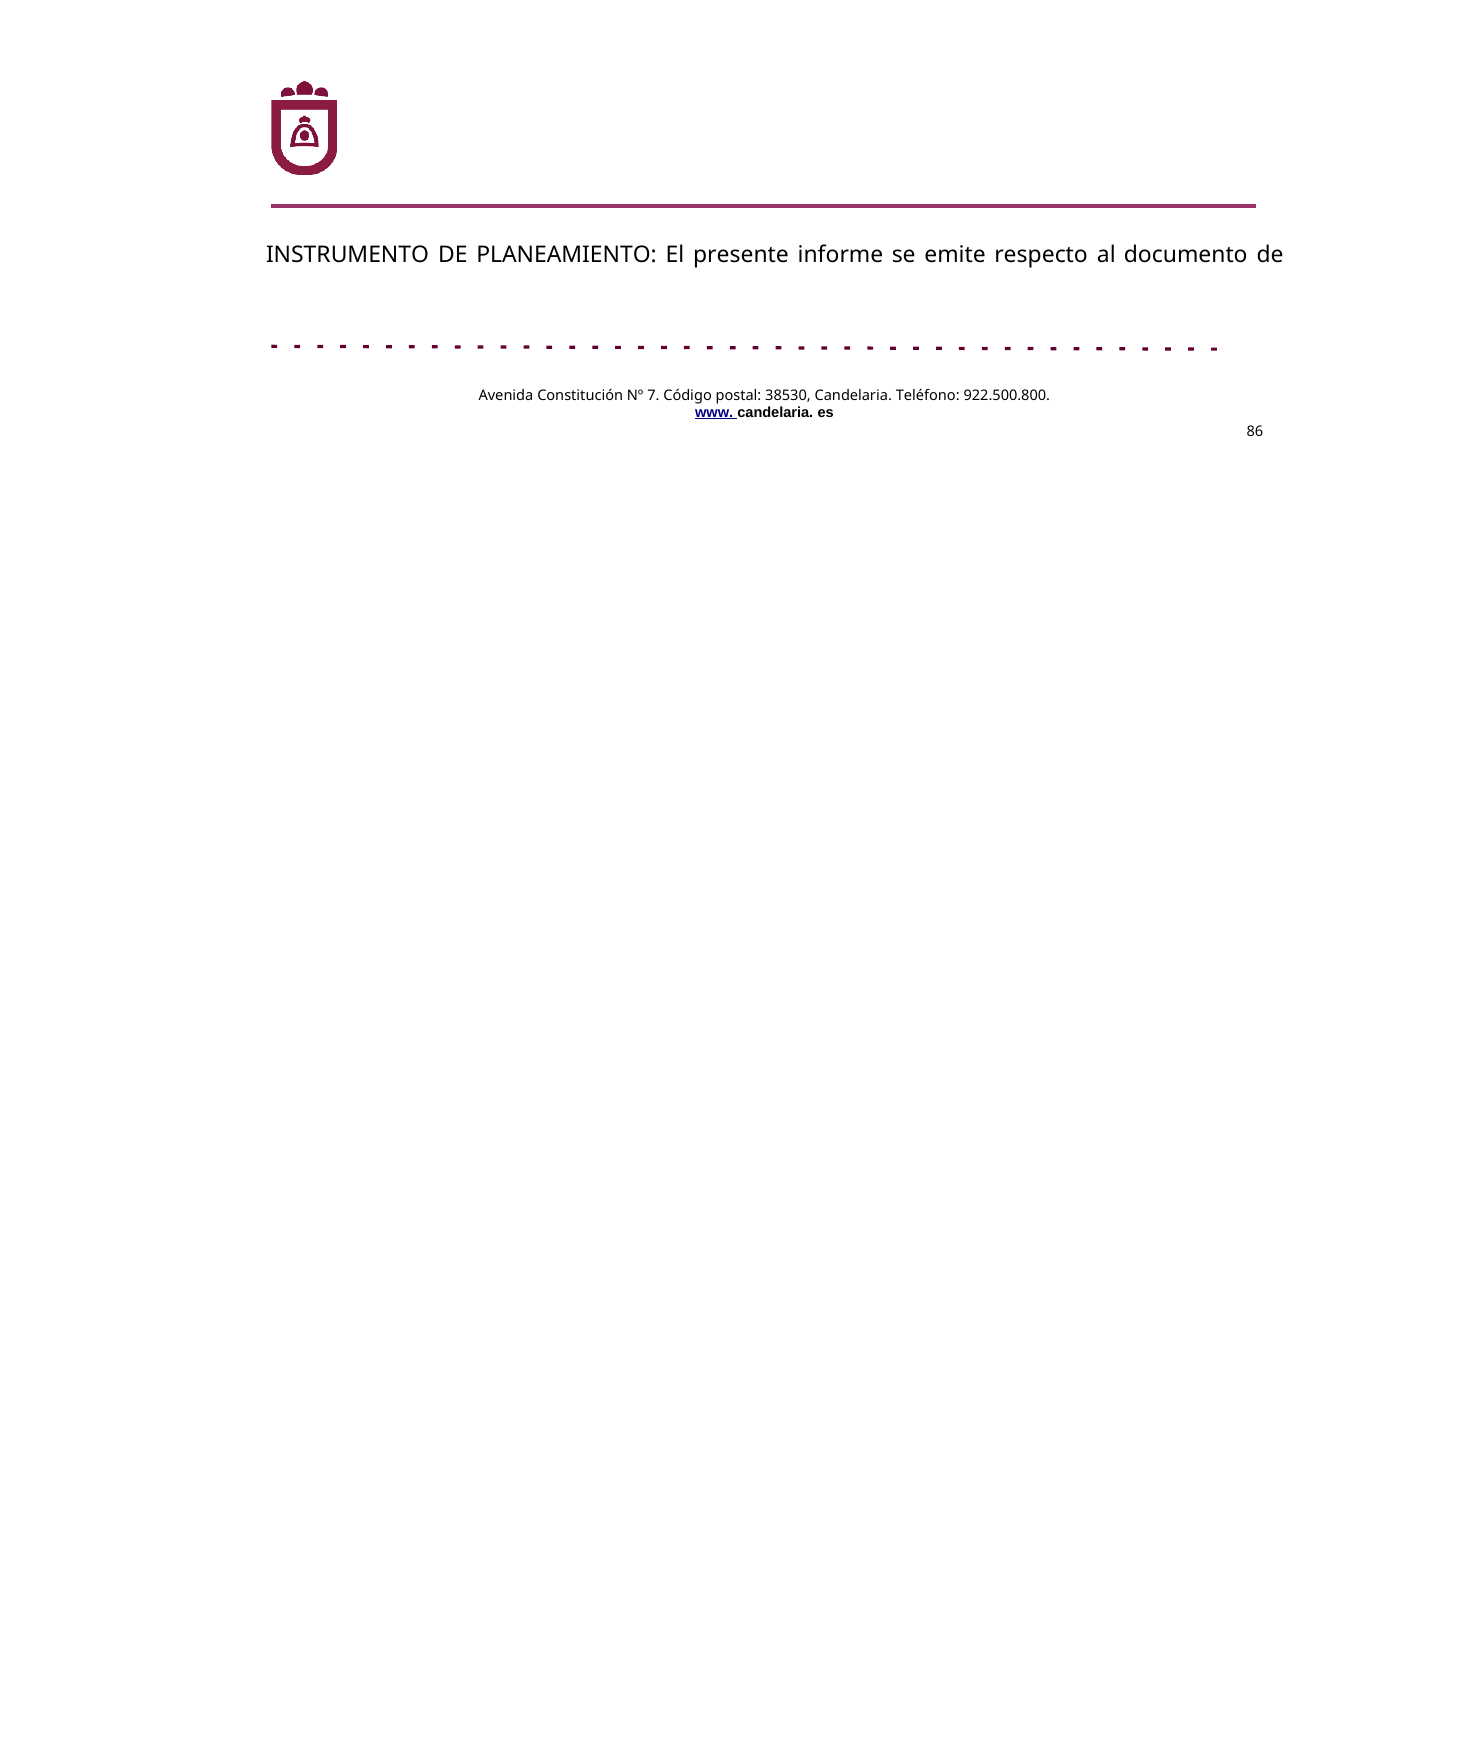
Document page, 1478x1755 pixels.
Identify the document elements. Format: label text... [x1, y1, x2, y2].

text INSTRUMENTO DE PLANEAMIENTO: El presente informe se emite respecto al documento de [266, 238, 1427, 269]
text 86 [210, 421, 1263, 441]
text Avenida Constitución Nº 7. Código postal: 38530, Candelaria. Teléfono: 922.500.800. [408, 387, 1120, 404]
text www. candelaria. es [409, 404, 1120, 420]
